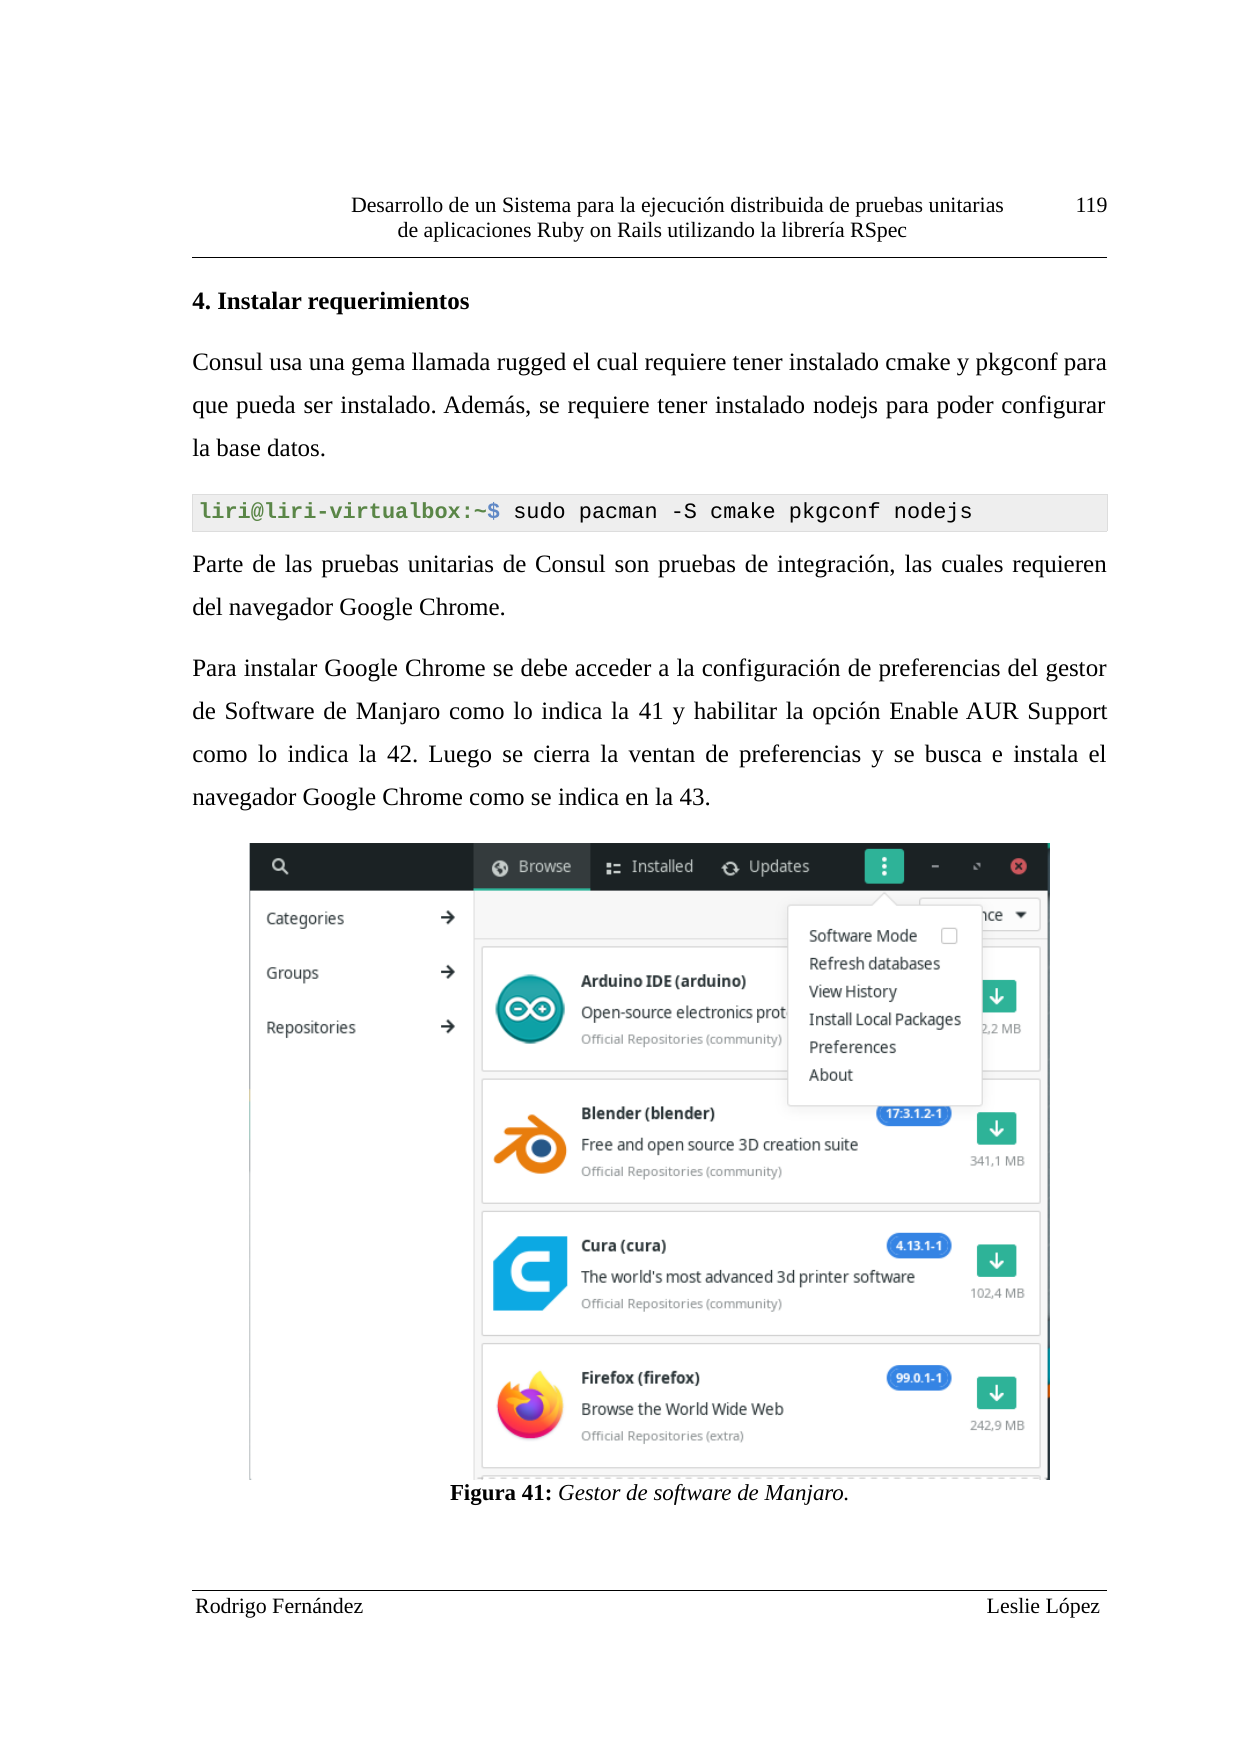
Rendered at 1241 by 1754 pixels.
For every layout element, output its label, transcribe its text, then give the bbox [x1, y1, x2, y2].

text liri@liri-virtualbox:~$ sudo pacman -S cmake pkgconf nodejs [193, 495, 1107, 531]
text Parte de las pruebas unitarias de Consul son pruebas de integración, las cuales requieren del navegador Google Chrome. [192, 549, 1107, 621]
text Figura 41: Gestor de software de Manjaro. [249, 1480, 1050, 1506]
text Para instalar Google Chrome se debe acceder a la configuración de preferencias del gestor de Software de Manjaro como lo indica la 41 y habilitar la opción Enable AUR Su­pport como lo indica la 42. Luego se cierra la ventan de preferencias y se busca e instala el navegador Google Chrome como se indica en la 43. [192, 653, 1107, 811]
text 4. Instalar requerimientos [192, 286, 1107, 315]
text Consul usa una gema llamada rugged el cual requiere tener instalado cmake y pkgconf para que pueda ser instalado. Además, se requiere tener instalado nodejs para poder configurar la base datos. [192, 347, 1107, 462]
picture [249, 843, 1050, 1480]
